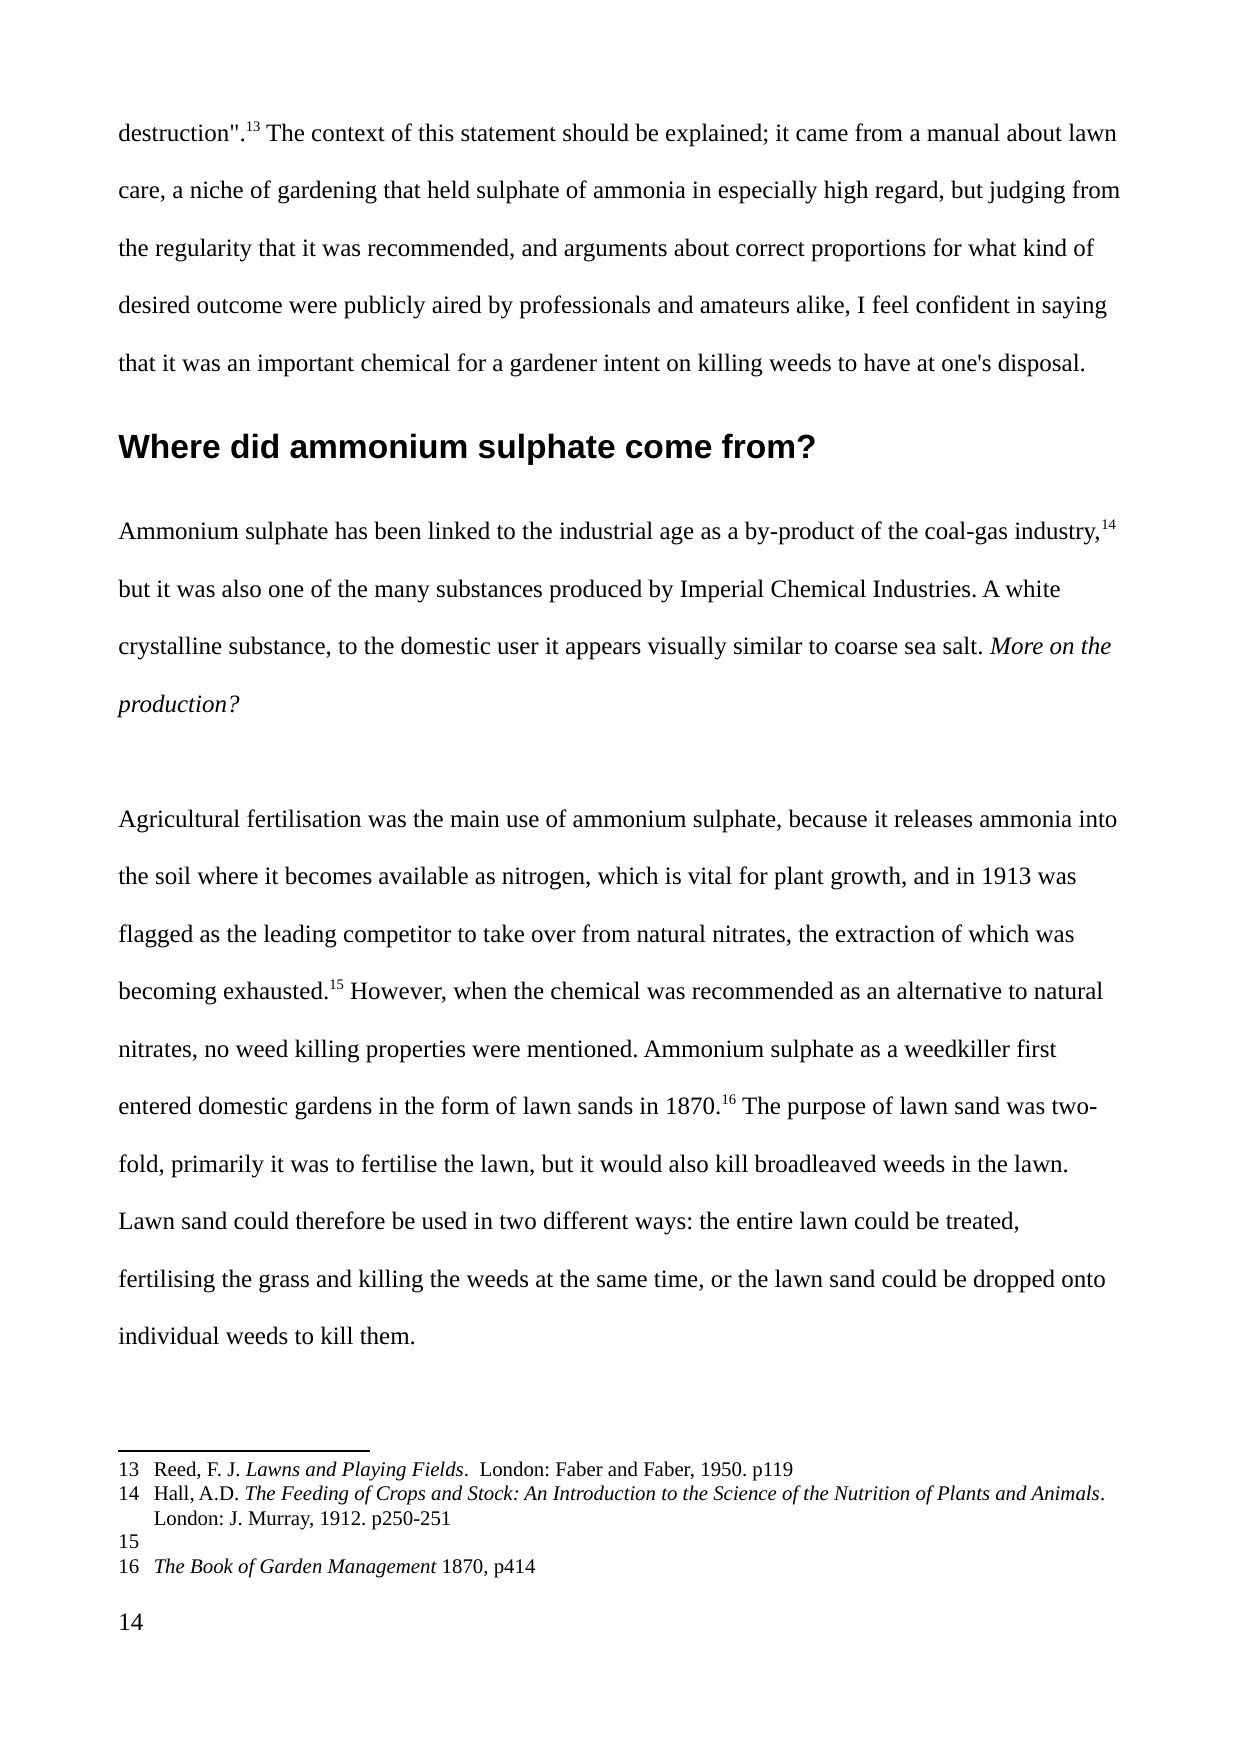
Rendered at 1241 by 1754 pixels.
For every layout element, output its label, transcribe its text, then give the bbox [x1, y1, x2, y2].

subtitle Where did ammonium sulphate come from? [118, 426, 1122, 465]
text Ammonium sulphate has been linked to the industrial age as a by-product of the coal-gas industry, but it was also one of the many substances produced by Imperial Chemical Industries. A white crystalline substance, to the domestic user it appears visually similar to coarse sea salt. More on the production? [118, 516, 1122, 717]
text Agricultural fertilisation was the main use of ammonium sulphate, because it releases ammonia into the soil where it becomes available as nitrogen, which is vital for plant growth, and in 1913 was flagged as the leading competitor to take over from natural nitrates, the extraction of which was becoming exhausted. However, when the chemical was recommended as an alternative to natural nitrates, no weed killing properties were mentioned. Ammonium sulphate as a weedkiller first entered domestic gardens in the form of lawn sands in 1870. The purpose of lawn sand was two-fold, primarily it was to fertilise the lawn, but it would also kill broadleaved weeds in the lawn. Lawn sand could therefore be used in two different ways: the entire lawn could be treated, fertilising the grass and killing the weeds at the same time, or the lawn sand could be dropped onto individual weeds to kill them. [118, 804, 1122, 1350]
text Reed, F. J. Lawns and Playing Fields. London: Faber and Faber, 1950. p119 [118, 1457, 1122, 1481]
text Hall, A.D. The Feeding of Crops and Stock: An Introduction to the Science of the Nutrition of Plants and Animals. London: J. Murray, 1912. p250-251 [118, 1481, 1122, 1529]
text destruction". The context of this statement should be explained; it came from a manual about lawn care, a niche of gardening that held sulphate of ammonia in especially high regard, but judging from the regularity that it was recommended, and arguments about correct proportions for what kind of desired outcome were publicly aired by professionals and amateurs alike, I feel confident in saying that it was an important chemical for a gardener intent on killing weeds to have at one's disposal. [118, 118, 1122, 377]
text The Book of Garden Management 1870, p414 [118, 1553, 1122, 1578]
